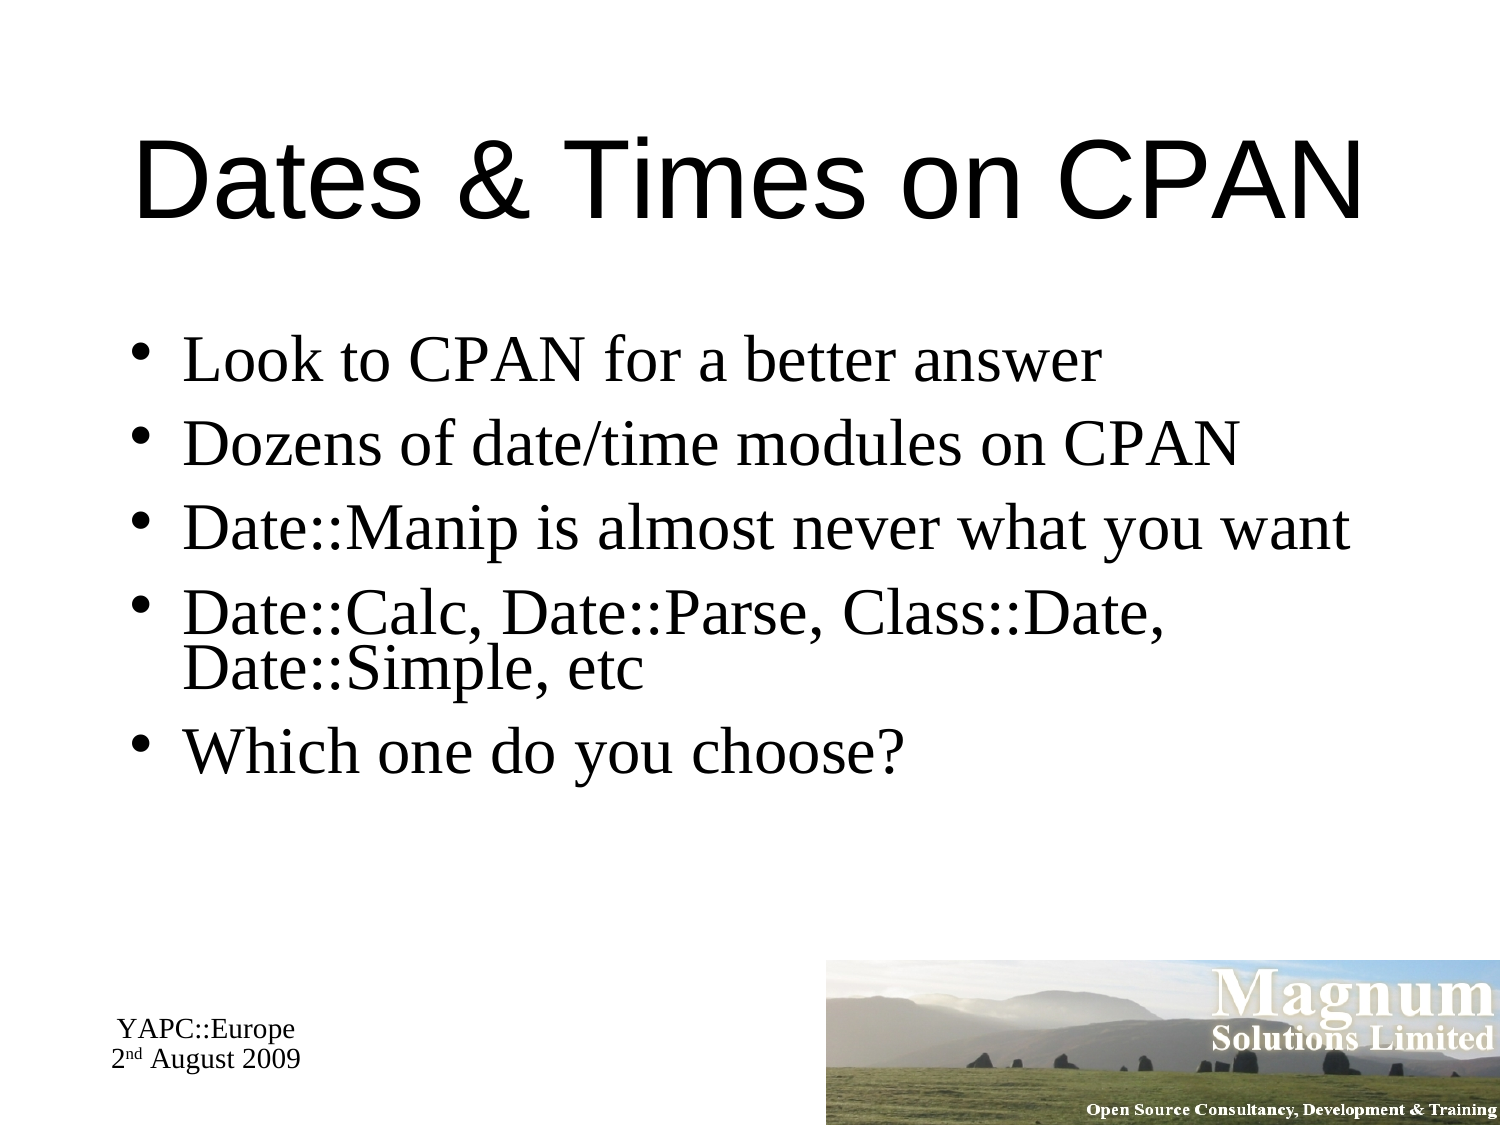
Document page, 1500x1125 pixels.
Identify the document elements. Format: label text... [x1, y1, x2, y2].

title Dates & Times on CPAN [112, 62, 1388, 250]
list Look to CPAN for a better answer Dozens of date/time modules on CPAN Date::Manip is almost never what you want Date::Calc, Date::Parse, Class::Date, Date::Simple, etc Which one do you choose? [112, 337, 1388, 804]
picture [826, 960, 1500, 1125]
